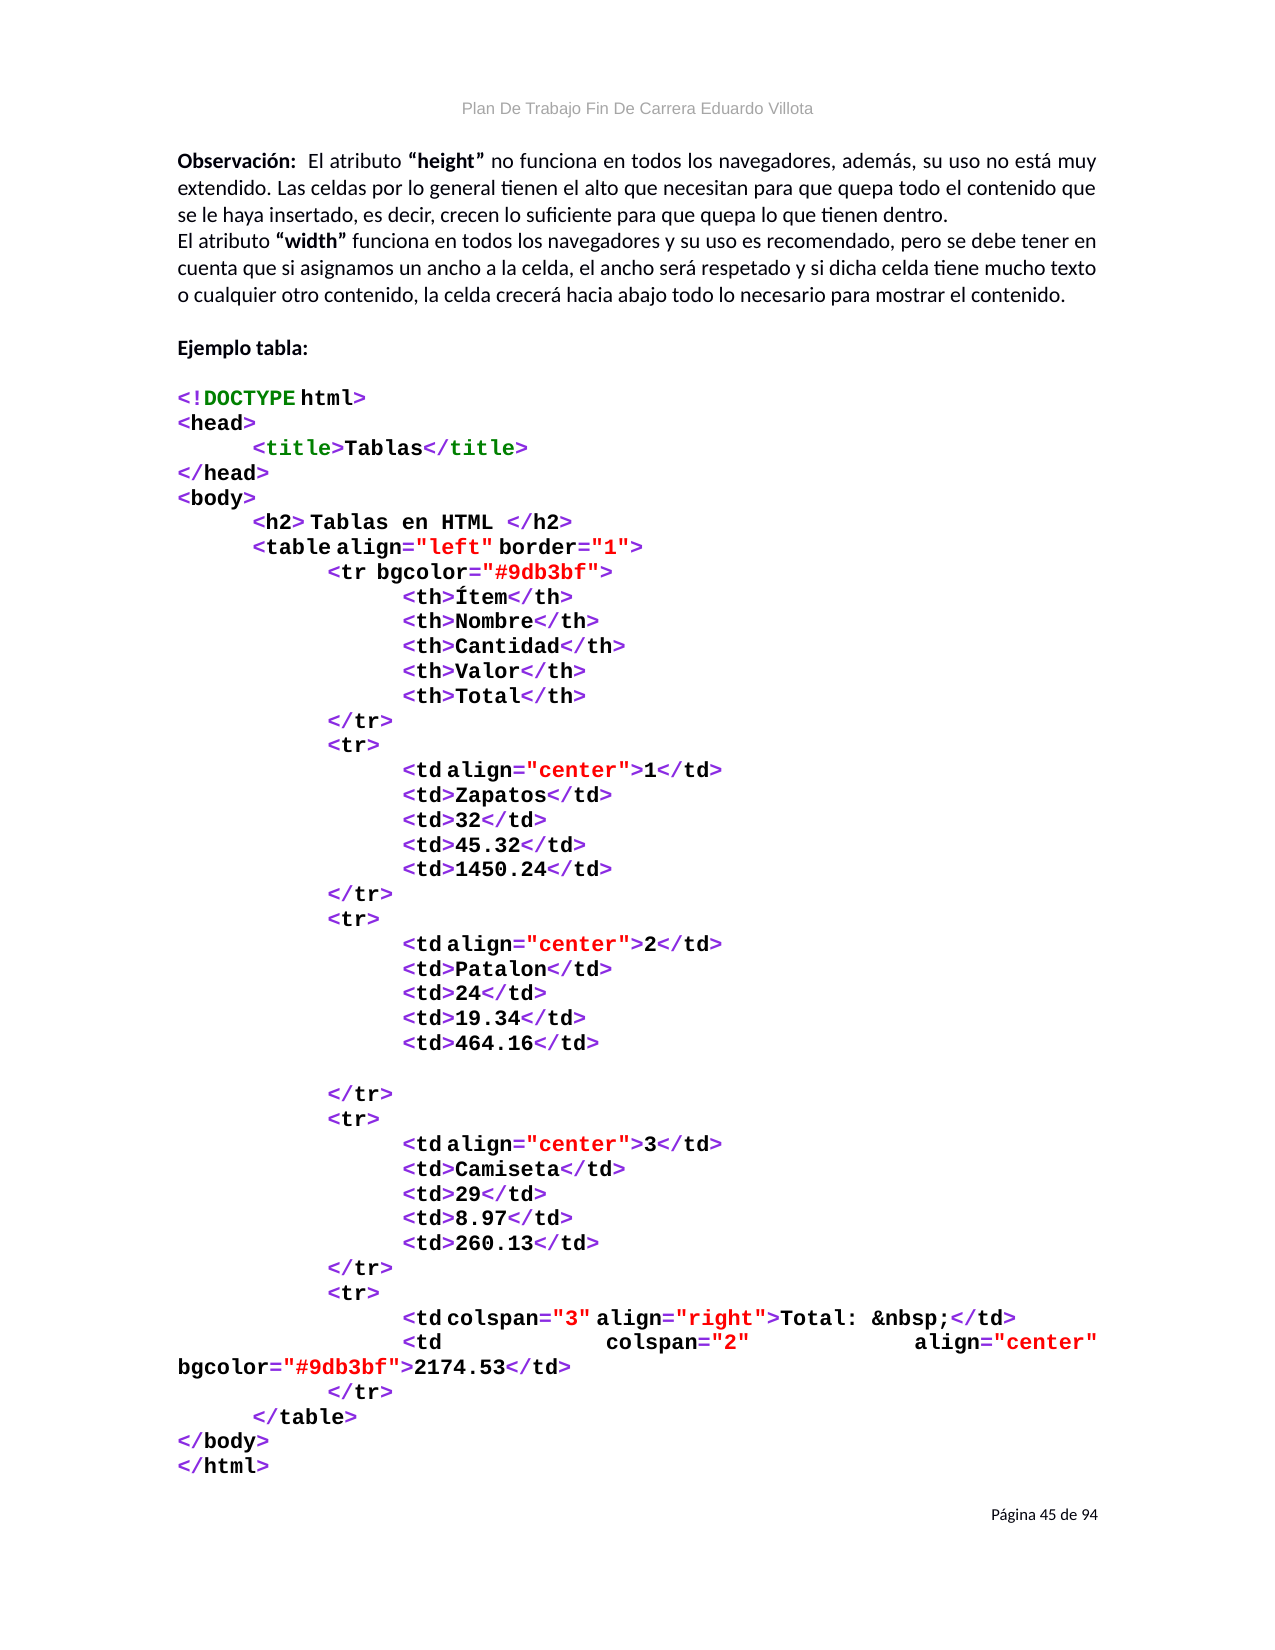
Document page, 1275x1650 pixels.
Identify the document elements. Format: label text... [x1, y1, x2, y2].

text <title>Tablas</title> [177, 437, 1098, 462]
text <td>24</td> [177, 983, 1098, 1007]
text Ejemplo tabla: [177, 334, 1098, 361]
text <td>260.13</td> [177, 1232, 1098, 1257]
text El atributo “width” funciona en todos los navegadores y su uso es recomendado, pero se debe tener en cuenta que si asignamos un ancho a la celda, el ancho será respetado y si dicha celda tiene mucho texto o cualquier otro contenido, la celda crecerá hacia abajo todo lo necesario para mostrar el contenido. [177, 228, 1098, 308]
text <td align="center">3</td> [177, 1133, 1098, 1158]
text <td colspan="2" align="center" bgcolor="#9db3bf">2174.53</td> [177, 1332, 1098, 1381]
text <td>464.16</td> [177, 1032, 1098, 1057]
text <table align="left" border="1"> [177, 536, 1098, 561]
text <td>Camiseta</td> [177, 1158, 1098, 1183]
text </tr> [177, 1084, 1098, 1108]
text <body> [177, 487, 1098, 512]
text </tr> [177, 883, 1098, 908]
text <th>Cantidad</th> [177, 636, 1098, 660]
text <td colspan="3" align="right">Total: &nbsp;</td> [177, 1307, 1098, 1332]
text <td>Patalon</td> [177, 958, 1098, 983]
text </table> [177, 1406, 1098, 1431]
text <td>19.34</td> [177, 1007, 1098, 1032]
text </tr> [177, 1257, 1098, 1282]
text <!DOCTYPE html> [177, 388, 1098, 412]
text <td align="center">2</td> [177, 933, 1098, 958]
text <td>32</td> [177, 809, 1098, 834]
text </head> [177, 462, 1098, 487]
text <th>Ítem</th> [177, 586, 1098, 611]
text Observación: El atributo “height” no funciona en todos los navegadores, además, su uso no está muy extendido. Las celdas por lo general tienen el alto que necesitan para que quepa todo el contenido que se le haya insertado, es decir, crecen lo suficiente para que quepa lo que tienen dentro. [177, 148, 1098, 228]
text <tr bgcolor="#9db3bf"> [177, 561, 1098, 586]
text <th>Total</th> [177, 685, 1098, 710]
text <td>1450.24</td> [177, 859, 1098, 883]
text <tr> [177, 1282, 1098, 1307]
text <td>45.32</td> [177, 834, 1098, 859]
text <td>8.97</td> [177, 1208, 1098, 1232]
text <td>Zapatos</td> [177, 784, 1098, 809]
text </html> [177, 1456, 1098, 1480]
text <head> [177, 412, 1098, 437]
text </tr> [177, 1381, 1098, 1406]
text <tr> [177, 1108, 1098, 1133]
text <th>Nombre</th> [177, 611, 1098, 636]
text <td>29</td> [177, 1183, 1098, 1208]
text <h2> Tablas en HTML </h2> [177, 512, 1098, 536]
text <tr> [177, 908, 1098, 933]
text <tr> [177, 735, 1098, 759]
text </tr> [177, 710, 1098, 735]
text </body> [177, 1431, 1098, 1456]
text <th>Valor</th> [177, 660, 1098, 685]
text <td align="center">1</td> [177, 759, 1098, 784]
